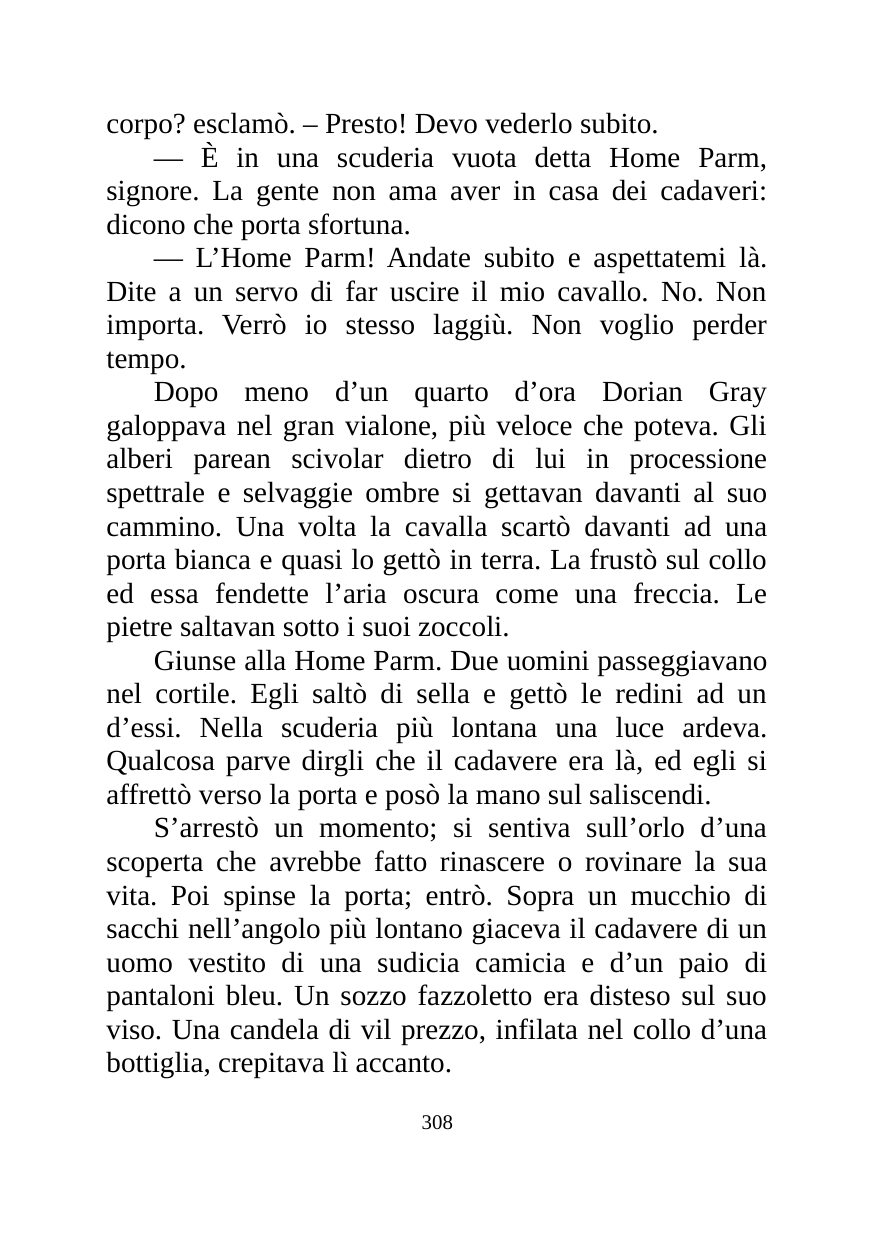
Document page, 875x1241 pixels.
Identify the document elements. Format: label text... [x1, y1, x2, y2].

text corpo? esclamò. – Presto! Devo vederlo subito. [106, 106, 768, 140]
text S’arrestò un momento; si sentiva sull’orlo d’una scoperta che avrebbe fatto rinascere o rovinare la sua vita. Poi spinse la porta; entrò. Sopra un mucchio di sacchi nell’angolo più lontano giaceva il cadavere di un uomo vestito di una sudicia camicia e d’un paio di pantaloni bleu. Un sozzo fazzoletto era disteso sul suo viso. Una candela di vil prezzo, infilata nel collo d’una bottiglia, crepitava lì accanto. [106, 811, 768, 1079]
text Giunse alla Home Parm. Due uomini passeggiavano nel cortile. Egli saltò di sella e gettò le redini ad un d’essi. Nella scuderia più lontana una luce ardeva. Qualcosa parve dirgli che il cadavere era là, ed egli si affrettò verso la porta e posò la mano sul saliscendi. [106, 643, 768, 811]
text Dopo meno d’un quarto d’ora Dorian Gray galoppava nel gran vialone, più veloce che poteva. Gli alberi parean scivolar dietro di lui in processione spettrale e selvaggie ombre si gettavan davanti al suo cammino. Una volta la cavalla scartò davanti ad una porta bianca e quasi lo gettò in terra. La frustò sul collo ed essa fendette l’aria oscura come una freccia. Le pietre saltavan sotto i suoi zoccoli. [106, 374, 768, 643]
text — È in una scuderia vuota detta Home Parm, signore. La gente non ama aver in casa dei cadaveri: dicono che porta sfortuna. [106, 140, 768, 240]
text — L’Home Parm! Andate subito e aspettatemi là. Dite a un servo di far uscire il mio cavallo. No. Non importa. Verrò io stesso laggiù. Non voglio perder tempo. [106, 240, 768, 374]
